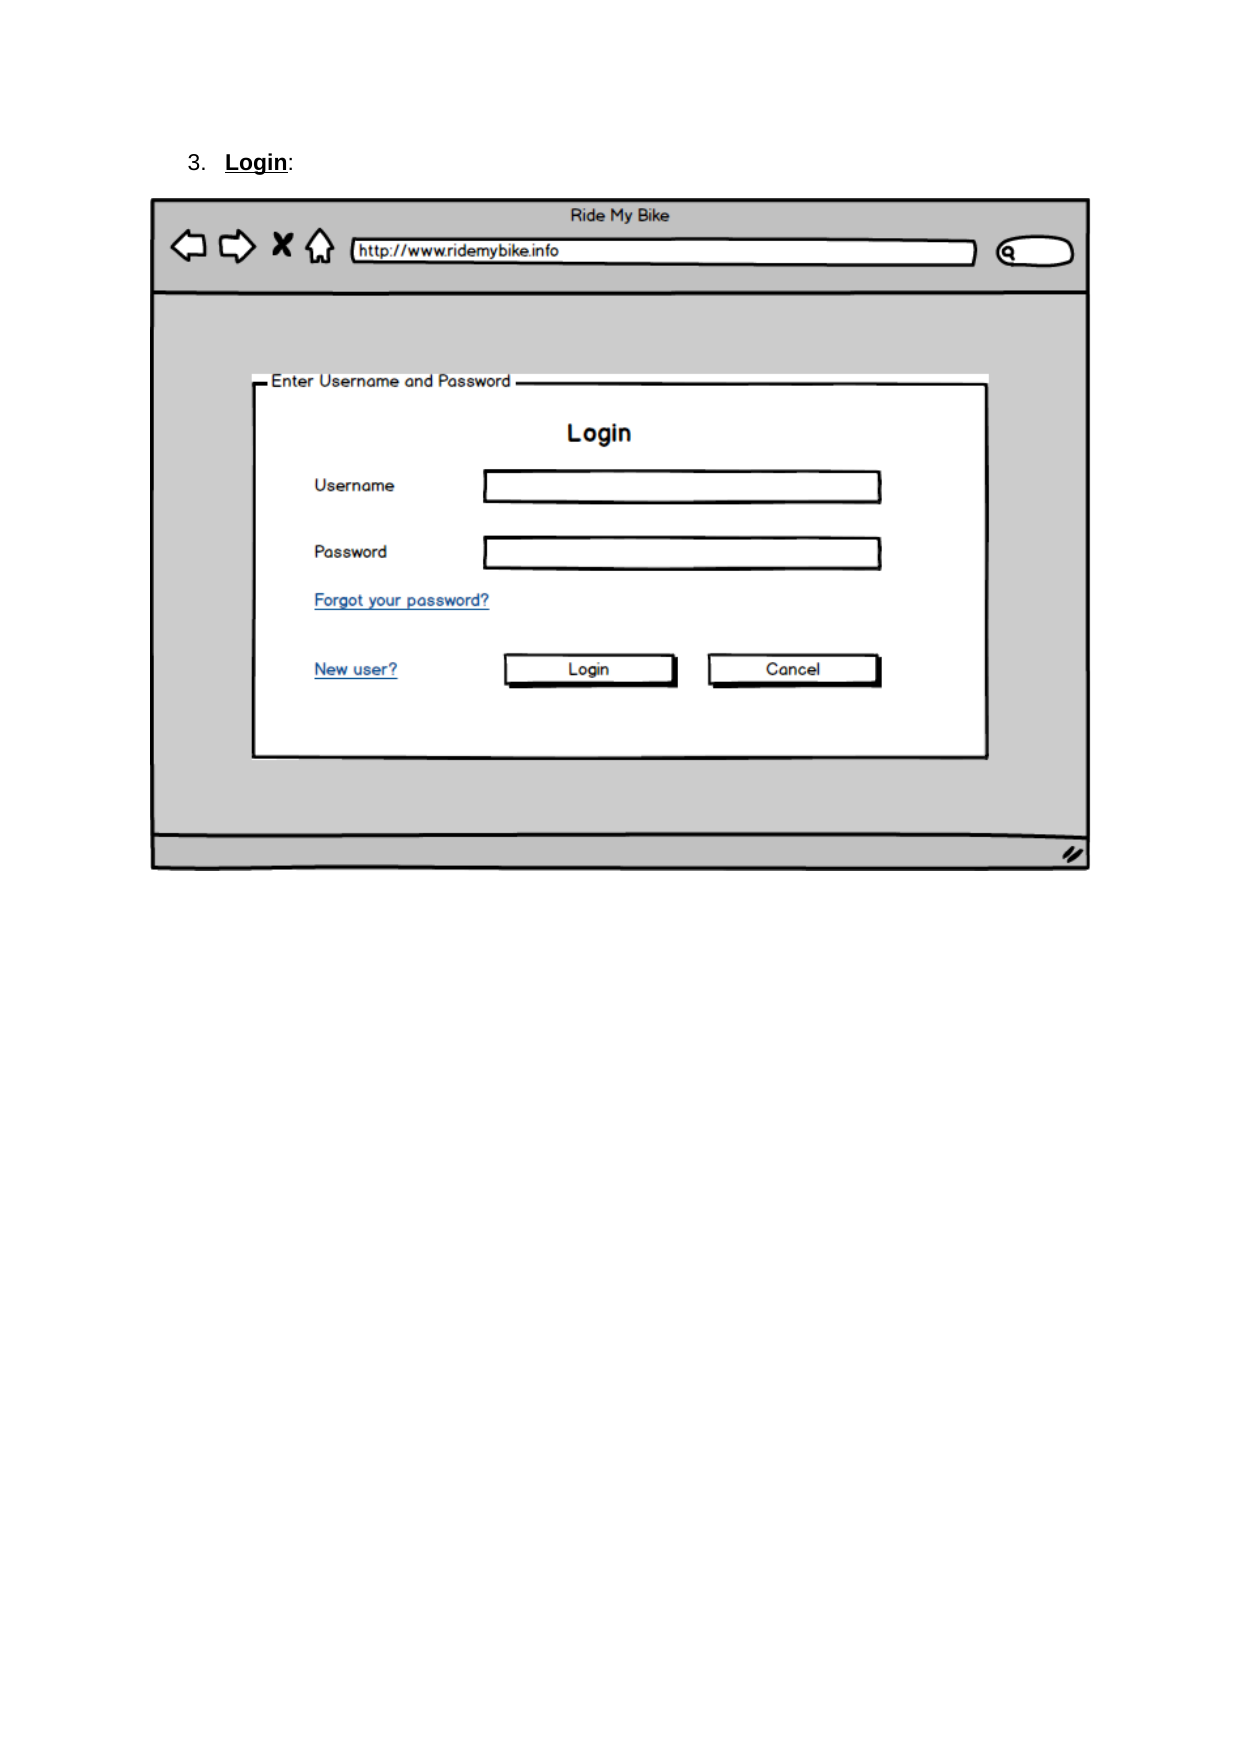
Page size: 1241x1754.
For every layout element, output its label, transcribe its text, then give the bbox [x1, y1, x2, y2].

list Login: [187, 150, 1091, 176]
picture [150, 198, 1091, 871]
